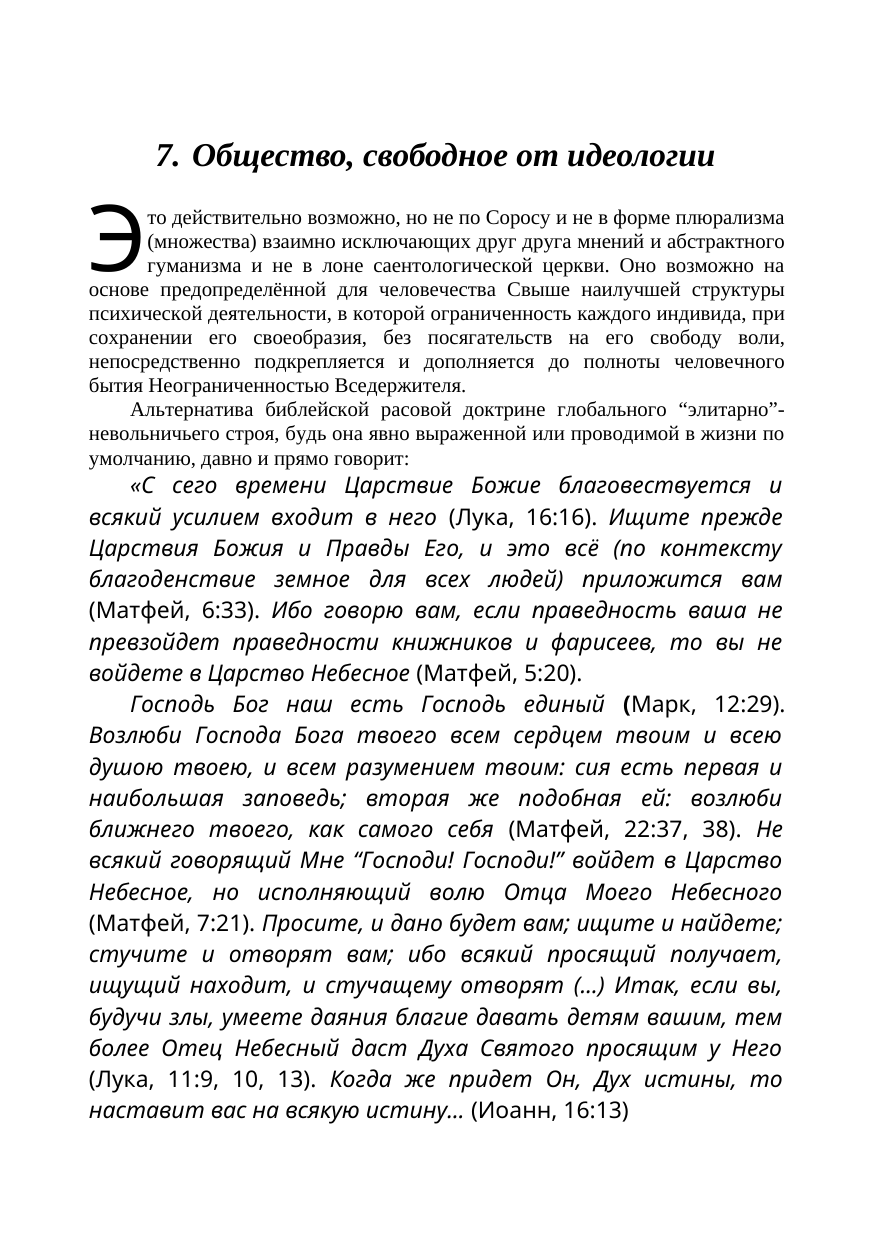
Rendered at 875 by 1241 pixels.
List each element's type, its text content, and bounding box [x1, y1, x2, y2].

text Это действительно возможно, но не по Соросу и не в форме плюрализма (множества) взаимно исключающих друг друга мнений и абстрактного гуманизма и не в лоне саентологической церкви. Оно возможно на основе предопределённой для человечества Свыше наилучшей структуры психической деятельности, в которой ограниченность каждого индивида, при сохранении его своеобразия, без посягательств на его свободу воли, непосредственно подкрепляется и дополняется до полноты человечного бытия Неограниченностью Вседержителя. [89, 205, 786, 397]
text «С сего времени Царствие Божие благовествуется и всякий усилием входит в него (Лука, 16:16). Ищите прежде Царствия Божия и Правды Его, и это всё (по контексту благоденствие земное для всех людей) приложится вам (Матфей, 6:33). Ибо говорю вам, если праведность ваша не превзойдет праведности книжников и фарисеев, то вы не войдете в Царство Небесное (Матфей, 5:20). [89, 469, 786, 688]
text Альтернатива библейской расовой доктрине глобального “элитарно”-невольничьего строя, будь она явно выраженной или проводимой в жизни по умолчанию, давно и прямо говорит: [89, 397, 786, 469]
text Господь Бог наш есть Господь единый (Марк, 12:29). Возлюби Господа Бога твоего всем сердцем твоим и всею душою твоею, и всем разумением твоим: сия есть первая и наибольшая заповедь; вторая же подобная ей: возлюби ближнего твоего, как самого себя (Матфей, 22:37, 38). Не всякий говорящий Мне “Господи! Господи!” войдет в Царство Небесное, но исполняющий волю Отца Моего Небесного (Матфей, 7:21). Просите, и дано будет вам; ищите и найдете; стучите и отворят вам; ибо всякий просящий получает, ищущий находит, и стучащему отворят (...) Итак, если вы, будучи злы, умеете даяния благие давать детям вашим, тем более Отец Небесный даст Духа Святого просящим у Него (Лука, 11:9, 10, 13). Когда же придет Он, Дух истины, то наставит вас на всякую истину... (Иоанн, 16:13) [89, 688, 786, 1126]
subtitle 7. Общество, свободное от идеологии [89, 135, 786, 173]
